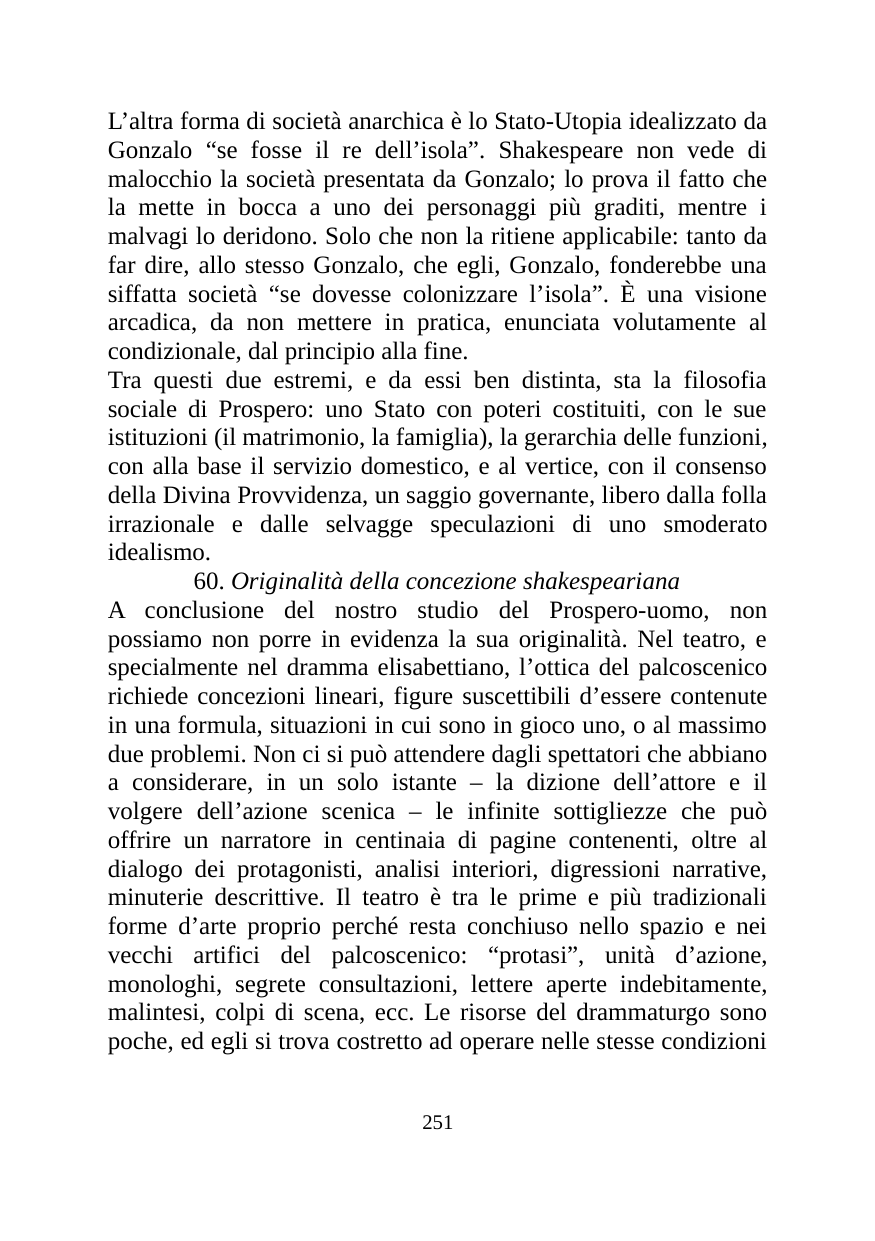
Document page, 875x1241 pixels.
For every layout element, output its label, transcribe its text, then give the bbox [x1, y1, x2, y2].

text Tra questi due estremi, e da essi ben distinta, sta la filosofia sociale di Prospero: uno Stato con poteri costituiti, con le sue istituzioni (il matrimonio, la famiglia), la gerarchia delle funzioni, con alla base il servizio domestico, e al vertice, con il consenso della Divina Provvidenza, un saggio governante, libero dalla folla irrazionale e dalle selvagge speculazioni di uno smoderato idealismo. [108, 365, 768, 566]
subtitle 60. Originalità della concezione shakespeariana [108, 566, 768, 595]
text A conclusione del nostro studio del Prospero-uomo, non possiamo non porre in evidenza la sua originalità. Nel teatro, e specialmente nel dramma elisabettiano, l’ottica del palcoscenico richiede concezioni lineari, figure suscettibili d’essere contenute in una formula, situazioni in cui sono in gioco uno, o al massimo due problemi. Non ci si può attendere dagli spettatori che abbiano a considerare, in un solo istante – la dizione dell’attore e il volgere dell’azione scenica – le infinite sottigliezze che può offrire un narratore in centinaia di pagine contenenti, oltre al dialogo dei protagonisti, analisi interiori, digressioni narrative, minuterie descrittive. Il teatro è tra le prime e più tradizionali forme d’arte proprio perché resta conchiuso nello spazio e nei vecchi artifici del palcoscenico: “protasi”, unità d’azione, monologhi, segrete consultazioni, lettere aperte indebitamente, malintesi, colpi di scena, ecc. Le risorse del drammaturgo sono poche, ed egli si trova costretto ad operare nelle stesse condizioni [108, 595, 768, 1055]
text L’altra forma di società anarchica è lo Stato-Utopia idealizzato da Gonzalo “se fosse il re dell’isola”. Shakespeare non vede di malocchio la società presentata da Gonzalo; lo prova il fatto che la mette in bocca a uno dei personaggi più graditi, mentre i malvagi lo deridono. Solo che non la ritiene applicabile: tanto da far dire, allo stesso Gonzalo, che egli, Gonzalo, fonderebbe una siffatta società “se dovesse colonizzare l’isola”. È una visione arcadica, da non mettere in pratica, enunciata volutamente al condizionale, dal principio alla fine. [108, 106, 768, 365]
